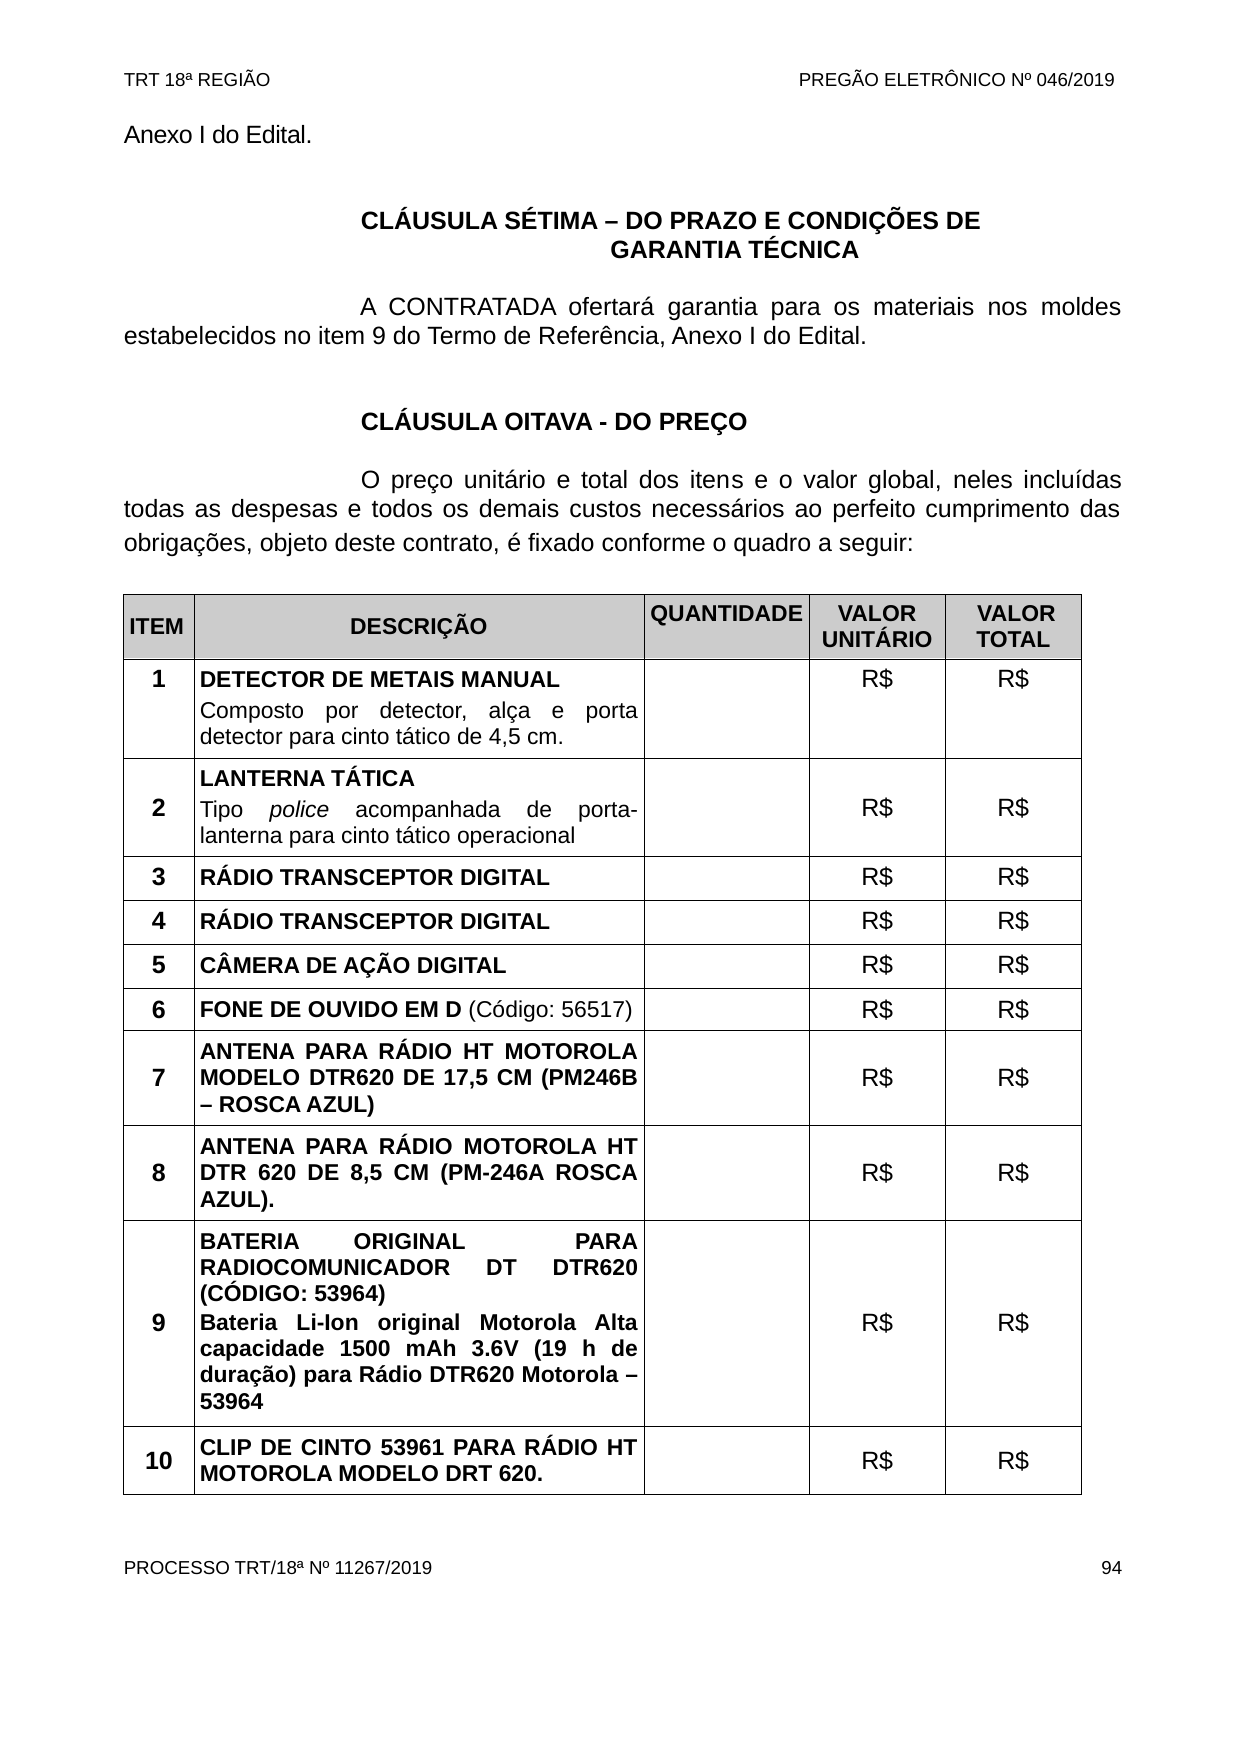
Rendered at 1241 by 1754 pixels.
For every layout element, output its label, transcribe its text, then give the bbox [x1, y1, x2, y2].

table_header ITEM [124, 595, 194, 658]
table_cell R$ [946, 1427, 1081, 1494]
table_cell R$ [946, 945, 1081, 988]
table_header VALOR UNITÁRIO [810, 595, 945, 658]
table_cell BATERIA ORIGINAL PARA RADIOCOMUNICADOR DT DTR620 (CÓDIGO: 53964) Bateria Li-Ion original Motorola Alta capacidade 1500 mAh 3.6V (19 h de duração) para Rádio DTR620 Motorola – 53964 [195, 1221, 644, 1426]
table_cell 5 [124, 945, 194, 988]
table_cell [645, 1031, 809, 1125]
table_cell R$ [810, 1221, 945, 1426]
table_cell R$ [810, 989, 945, 1030]
table_cell R$ [810, 759, 945, 856]
table_cell R$ [946, 759, 1081, 856]
table_cell [645, 759, 809, 856]
table_cell LANTERNA TÁTICA Tipo police acompanhada de porta-lanterna para cinto tático operacional [195, 759, 644, 856]
table_cell [645, 660, 809, 757]
table_cell 9 [124, 1221, 194, 1426]
table_cell R$ [810, 660, 945, 757]
table_cell Rádio Transceptor digital [195, 857, 644, 900]
table_cell Rádio Transceptor digital [195, 901, 644, 944]
table_cell R$ [810, 1031, 945, 1125]
table_cell R$ [946, 1031, 1081, 1125]
table_cell Câmera de ação DIGITAL [195, 945, 644, 988]
text CLÁUSULA SÉTIMA – DO PRAZO E CONDIÇÕES DE [123, 206, 1122, 235]
table_cell 8 [124, 1126, 194, 1220]
table_cell [645, 989, 809, 1030]
table_cell ANTENA PARA RÁDIO MOTOROLA HT DTR 620 DE 8,5 CM (PM-246A ROSCA AZUL). [195, 1126, 644, 1220]
table_cell 3 [124, 857, 194, 900]
table_cell R$ [946, 1221, 1081, 1426]
table_cell 2 [124, 759, 194, 856]
table_cell R$ [946, 1126, 1081, 1220]
table_header QUANTIDADE [645, 595, 809, 658]
table_cell R$ [810, 1427, 945, 1494]
table_cell 6 [124, 989, 194, 1030]
table_cell R$ [946, 901, 1081, 944]
table_cell R$ [810, 901, 945, 944]
table_cell 4 [124, 901, 194, 944]
table_cell 7 [124, 1031, 194, 1125]
table_header VALOR TOTAL [946, 595, 1081, 658]
text O preço unitário e total dos itens e o valor global, neles incluídas todas as despesas e todos os demais custos necessários ao perfeito cumprimento das obrigações, objeto deste contrato, é fixado conforme o quadro a seguir: [123, 465, 1122, 558]
table_cell R$ [946, 857, 1081, 900]
table_cell 10 [124, 1427, 194, 1494]
table_cell R$ [810, 857, 945, 900]
table_cell [645, 1427, 809, 1494]
table_cell 1 [124, 660, 194, 757]
table_cell CLIP DE CINTO 53961 PARA RÁDIO HT MOTOROLA MODELO DRT 620. [195, 1427, 644, 1494]
table_cell R$ [946, 660, 1081, 757]
table_cell [645, 901, 809, 944]
text A CONTRATADA ofertará garantia para os materiais nos moldes estabelecidos no item 9 do Termo de Referência, Anexo I do Edital. [123, 292, 1122, 350]
text Anexo I do Edital. [123, 120, 1122, 149]
table_cell ANTENA PARA RÁDIO HT MOTOROLA MODELO DTR620 DE 17,5 CM (PM246B – ROSCA AZUL) [195, 1031, 644, 1125]
table_header DESCRIÇÃO [195, 595, 644, 658]
table_cell [645, 1221, 809, 1426]
text GARANTIA TÉCNICA [123, 235, 1122, 264]
table_cell DETECTOR DE METAIS MANUAL Composto por detector, alça e porta detector para cinto tático de 4,5 cm. [195, 660, 644, 757]
table_cell FONE DE OUVIDO EM D (Código: 56517) [195, 989, 644, 1030]
table_cell [645, 857, 809, 900]
table_cell R$ [946, 989, 1081, 1030]
text CLÁUSULA OITAVA - DO PREÇO [123, 407, 1122, 436]
table_cell R$ [810, 1126, 945, 1220]
table_cell R$ [810, 945, 945, 988]
table_cell [645, 945, 809, 988]
table_cell [645, 1126, 809, 1220]
